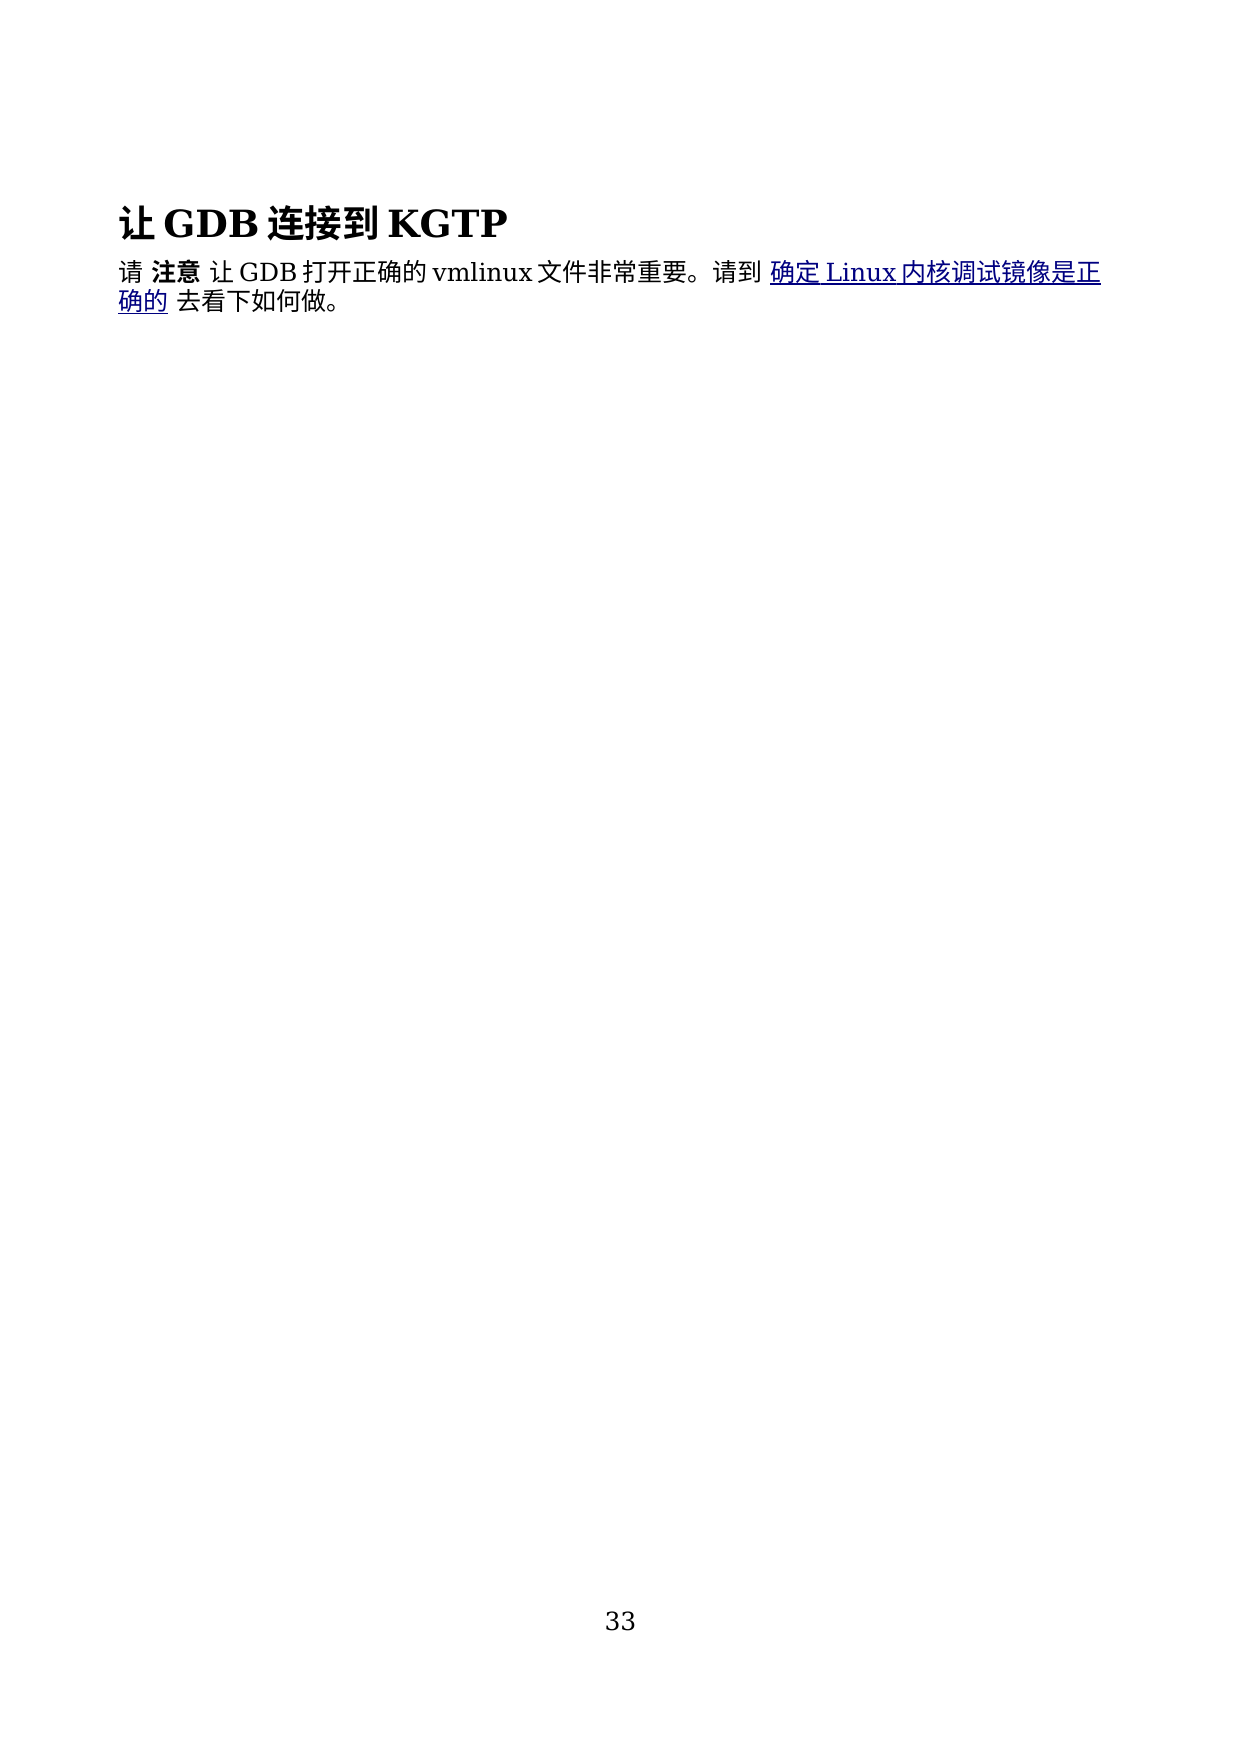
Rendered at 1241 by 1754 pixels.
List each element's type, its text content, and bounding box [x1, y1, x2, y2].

text 请 注意 让GDB打开正确的vmlinux文件非常重要。请到 确定Linux内核调试镜像是正确的 去看下如何做。 [118, 258, 1122, 317]
subtitle 让GDB连接到KGTP [118, 202, 1122, 246]
